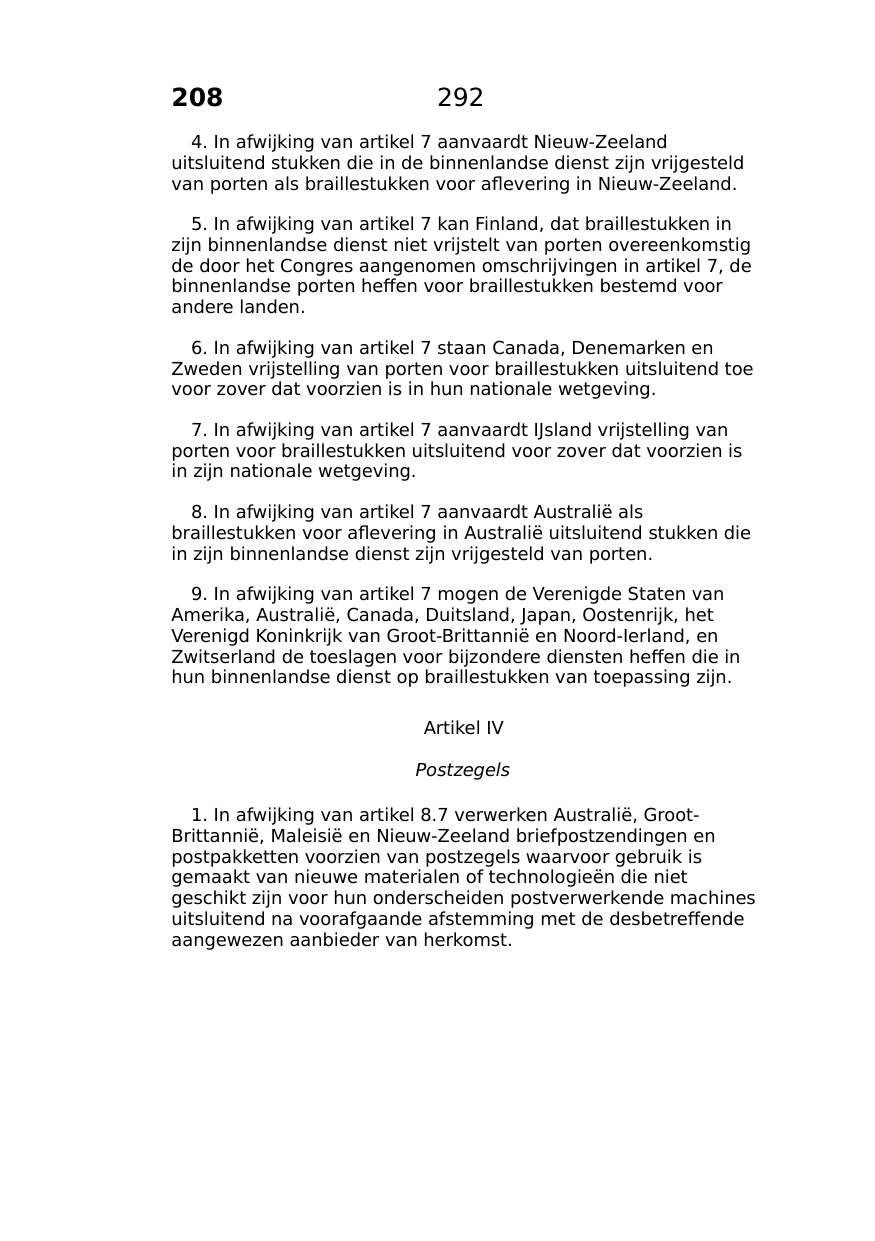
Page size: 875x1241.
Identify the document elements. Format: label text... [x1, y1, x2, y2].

text 8. In afwijking van artikel 7 aanvaardt Australië als braillestukken voor aflevering in Australië uitsluitend stukken die in zijn binnenlandse dienst zijn vrijgesteld van porten. [171, 502, 756, 564]
text 7. In afwijking van artikel 7 aanvaardt IJsland vrijstelling van porten voor braillestukken uitsluitend voor zover dat voorzien is in zijn nationale wetgeving. [171, 420, 756, 482]
subtitle Artikel IV Postzegels [171, 718, 756, 780]
text 5. In afwijking van artikel 7 kan Finland, dat braillestukken in zijn binnenlandse dienst niet vrijstelt van porten overeenkomstig de door het Congres aangenomen omschrijvingen in artikel 7, de binnenlandse porten heffen voor braillestukken bestemd voor andere landen. [171, 214, 756, 318]
text 9. In afwijking van artikel 7 mogen de Verenigde Staten van Amerika, Australië, Canada, Duitsland, Japan, Oostenrijk, het Verenigd Koninkrijk van Groot-Brittannië en Noord-Ierland, en Zwitserland de toeslagen voor bijzondere diensten heffen die in hun binnenlandse dienst op braillestukken van toepassing zijn. [171, 584, 756, 688]
text 4. In afwijking van artikel 7 aanvaardt Nieuw-Zeeland uitsluitend stukken die in de binnenlandse dienst zijn vrijgesteld van porten als braillestukken voor aflevering in Nieuw-Zeeland. [171, 132, 756, 194]
text 1. In afwijking van artikel 8.7 verwerken Australië, Groot-Brittannië, Maleisië en Nieuw-Zeeland briefpostzendingen en postpakketten voorzien van postzegels waarvoor gebruik is gemaakt van nieuwe materialen of technologieën die niet geschikt zijn voor hun onderscheiden postverwerkende machines uitsluitend na voorafgaande afstemming met de desbetreffende aangewezen aanbieder van herkomst. [171, 805, 756, 950]
text 6. In afwijking van artikel 7 staan Canada, Denemarken en Zweden vrijstelling van porten voor braillestukken uitsluitend toe voor zover dat voorzien is in hun nationale wetgeving. [171, 338, 756, 400]
